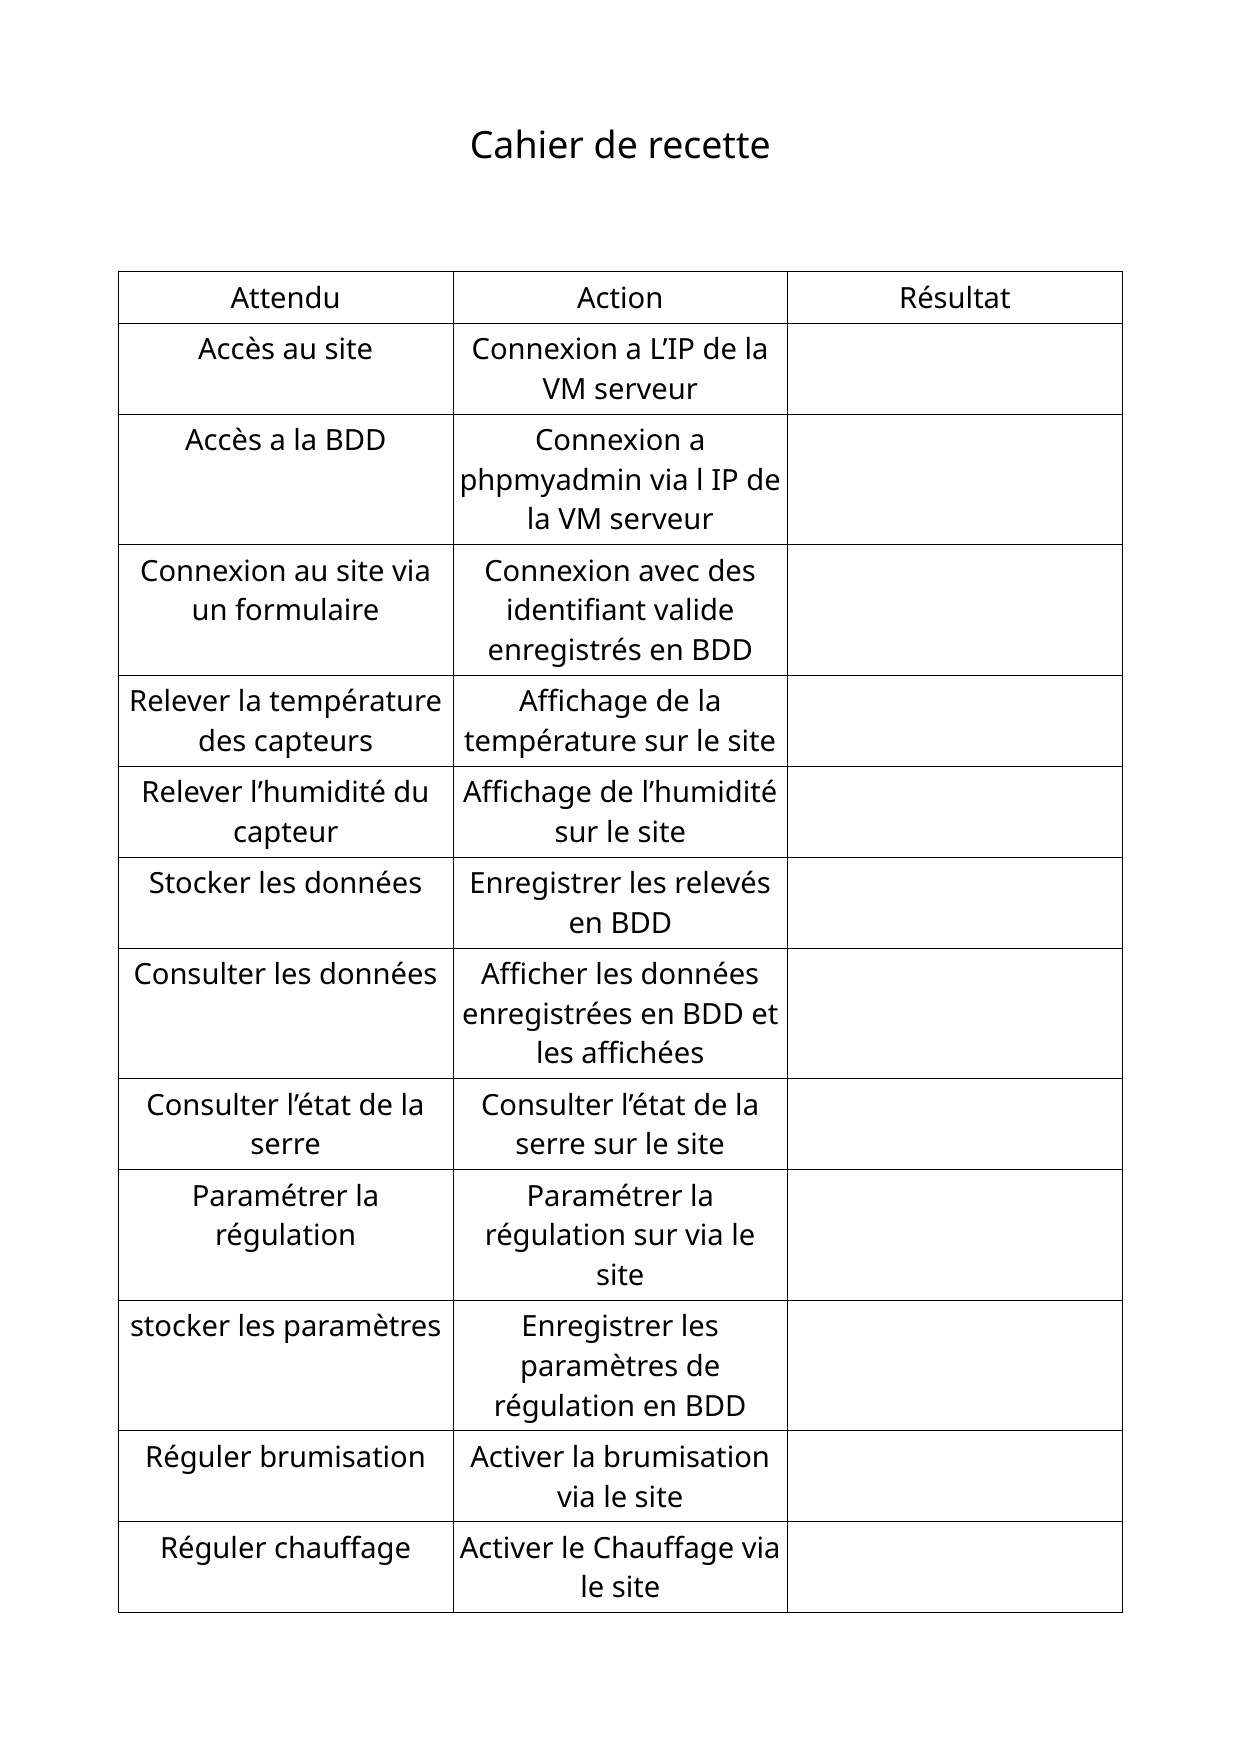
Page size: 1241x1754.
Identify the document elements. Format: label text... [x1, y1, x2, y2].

table_cell [788, 1079, 1122, 1169]
table_cell Accès a la BDD [119, 415, 453, 544]
table_cell Réguler brumisation [119, 1431, 453, 1521]
table_cell Activer le Chauffage via le site [454, 1522, 787, 1612]
table_cell Connexion a phpmyadmin via l IP de la VM serveur [454, 415, 787, 544]
table_cell Stocker les données [119, 858, 453, 947]
text Cahier de recette [118, 118, 1122, 169]
table_cell Paramétrer la régulation [119, 1170, 453, 1300]
table_cell [788, 949, 1122, 1078]
table_cell Affichage de l’humidité sur le site [454, 767, 787, 857]
table_header Attendu [119, 272, 453, 322]
table_header Résultat [788, 272, 1122, 322]
table_cell Enregistrer les relevés en BDD [454, 858, 787, 947]
table_cell Consulter l’état de la serre sur le site [454, 1079, 787, 1169]
table_cell Affichage de la température sur le site [454, 676, 787, 766]
table_cell Enregistrer les paramètres de régulation en BDD [454, 1301, 787, 1430]
table_cell [788, 1170, 1122, 1300]
table_cell [788, 415, 1122, 544]
table_cell [788, 324, 1122, 413]
table_cell [788, 1522, 1122, 1612]
table_cell Afficher les données enregistrées en BDD et les affichées [454, 949, 787, 1078]
table_cell Connexion avec des identifiant valide enregistrés en BDD [454, 545, 787, 675]
table_header Action [454, 272, 787, 322]
table_cell Accès au site [119, 324, 453, 413]
table_cell [788, 1301, 1122, 1430]
table_cell Activer la brumisation via le site [454, 1431, 787, 1521]
table_cell Réguler chauffage [119, 1522, 453, 1612]
table_cell Consulter les données [119, 949, 453, 1078]
table_cell [788, 1431, 1122, 1521]
table_cell Relever l’humidité du capteur [119, 767, 453, 857]
table_cell Connexion au site via un formulaire [119, 545, 453, 675]
table_cell stocker les paramètres [119, 1301, 453, 1430]
table_cell [788, 858, 1122, 947]
table_cell [788, 545, 1122, 675]
table_cell [788, 676, 1122, 766]
table_cell Paramétrer la régulation sur via le site [454, 1170, 787, 1300]
table_cell Relever la température des capteurs [119, 676, 453, 766]
table_cell [788, 767, 1122, 857]
table_cell Consulter l’état de la serre [119, 1079, 453, 1169]
table_cell Connexion a L’IP de la VM serveur [454, 324, 787, 413]
